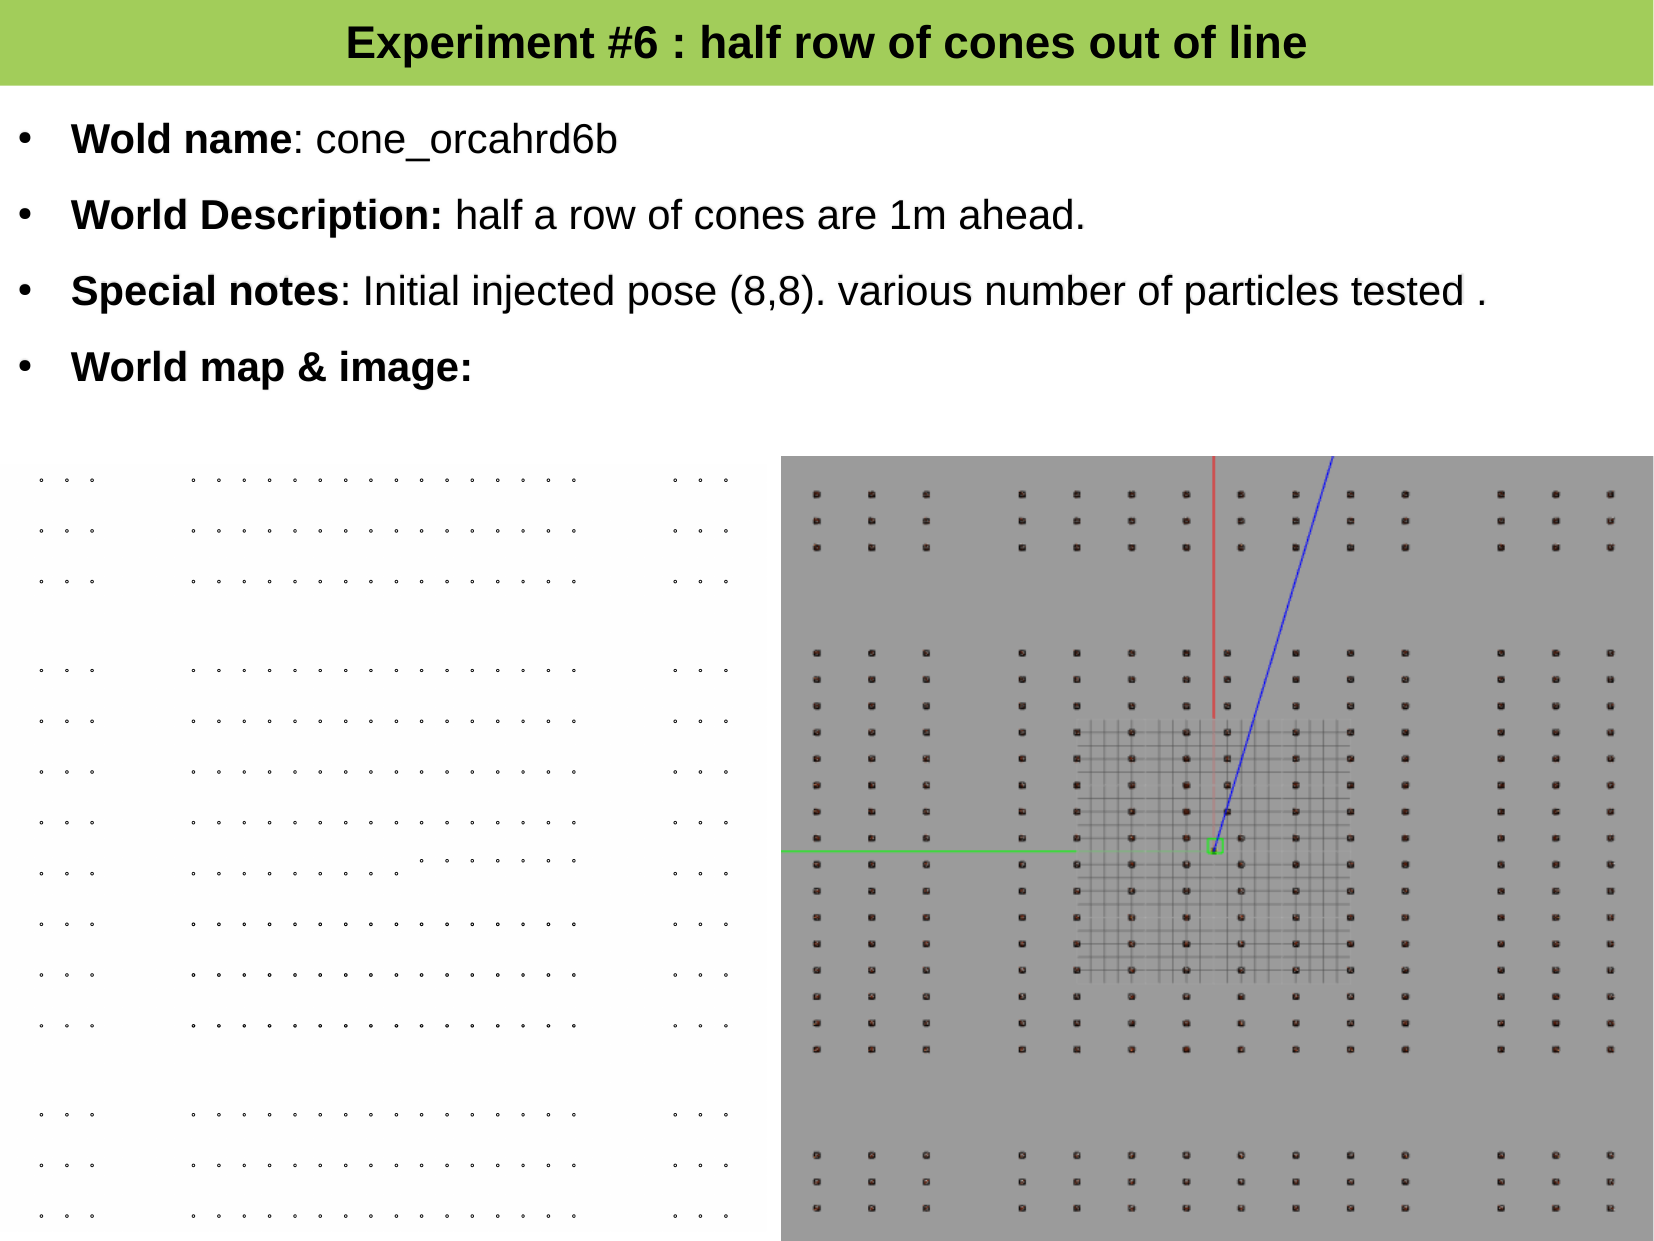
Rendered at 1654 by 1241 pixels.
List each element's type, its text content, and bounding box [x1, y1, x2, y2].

picture [781, 456, 1654, 1241]
picture [0, 464, 767, 1232]
list Wold name: cone_orcahrd6b World Description: half a row of cones are 1m ahead. Special notes: Initial injected pose (8,8). various number of particles tested . World map & image: [0, 115, 1654, 1241]
title Experiment #6 : half row of cones out of line [0, 0, 1654, 86]
